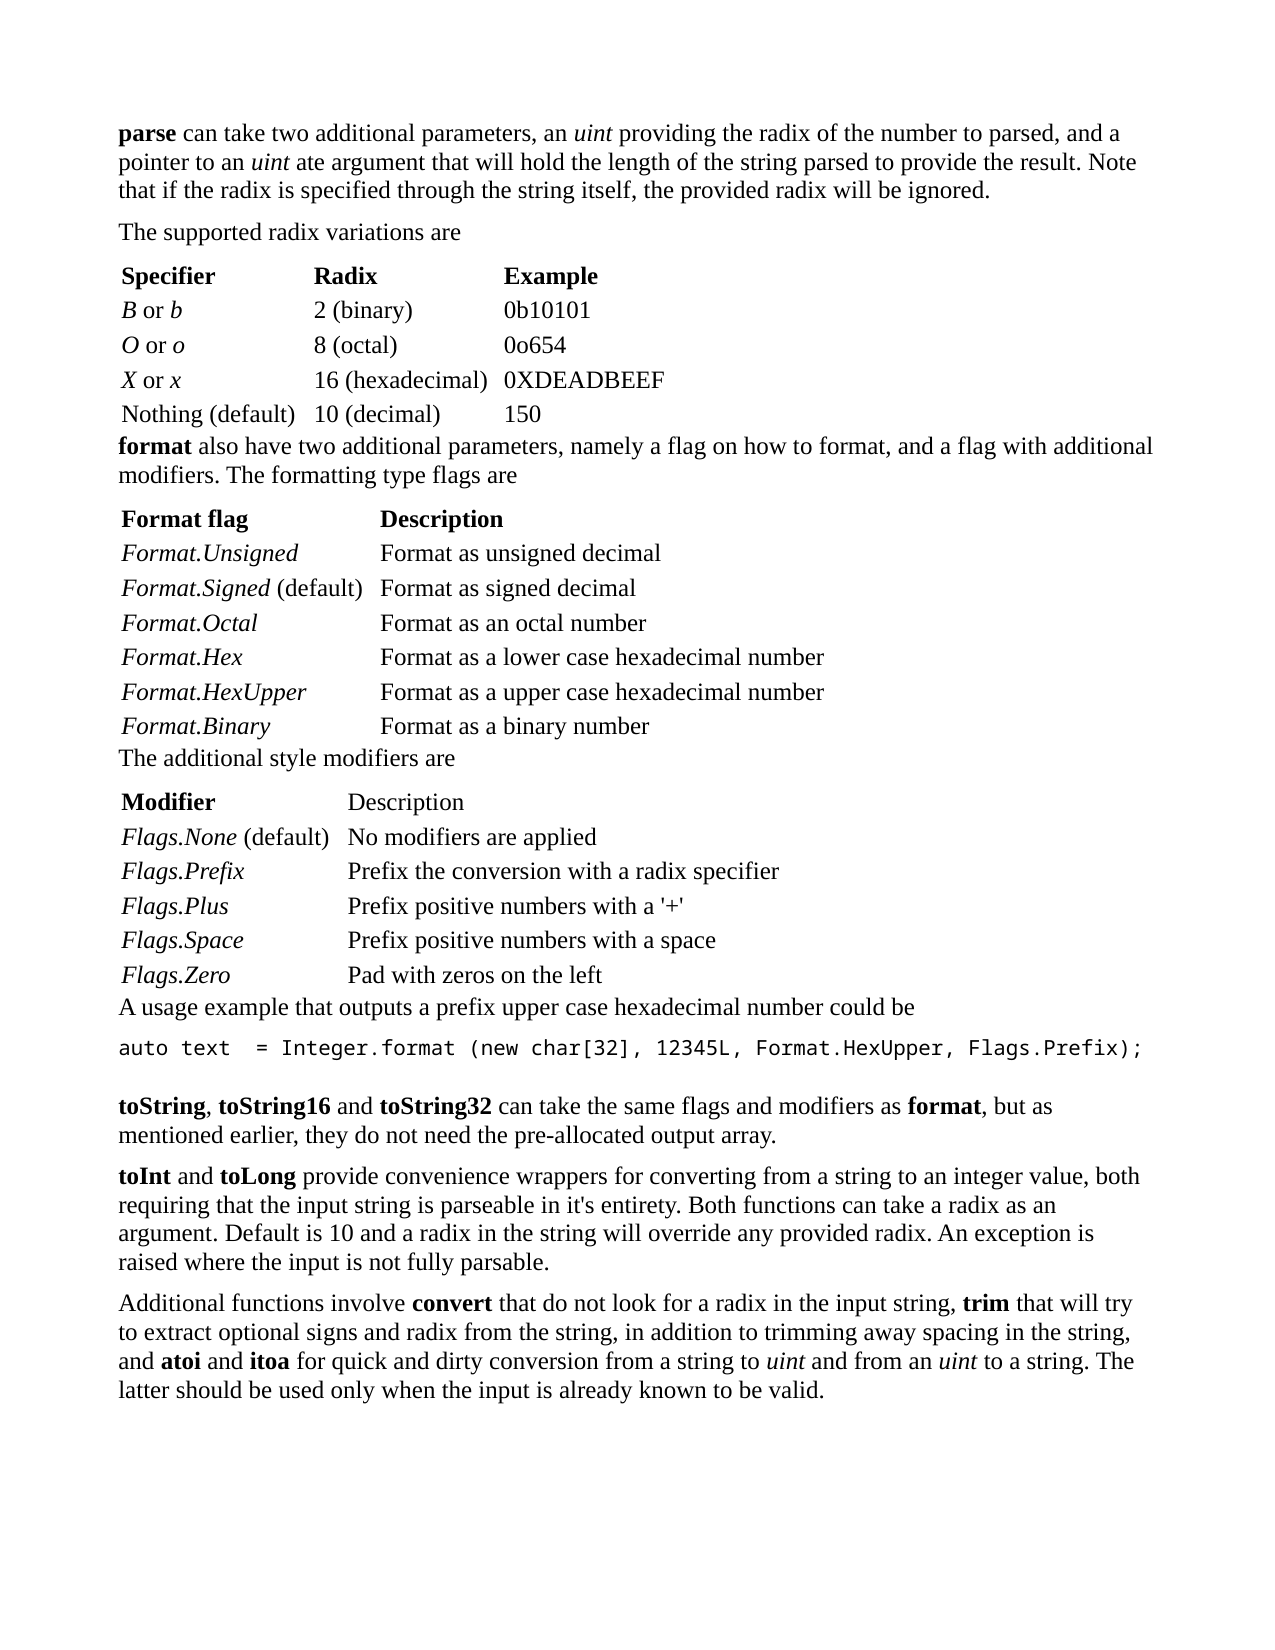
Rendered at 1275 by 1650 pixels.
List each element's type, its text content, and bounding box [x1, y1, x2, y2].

table_cell Format as a upper case hexadecimal number [377, 674, 843, 708]
table_header Modifier [118, 784, 344, 819]
table_cell No modifiers are applied [345, 819, 799, 853]
text The additional style modifiers are [118, 743, 1157, 772]
table_header Specifier [118, 258, 311, 293]
table_cell Nothing (default) [118, 396, 311, 431]
table_cell 16 (hexadecimal) [311, 362, 501, 396]
table_cell 8 (octal) [311, 327, 501, 362]
table_cell Format.Unsigned [118, 536, 377, 570]
text toString, toString16 and toString32 can take the same flags and modifiers as format, but as mentioned earlier, they do not need the pre-allocated output array. [118, 1091, 1157, 1148]
table_header Format flag [118, 501, 377, 536]
table_cell Pad with zeros on the left [345, 957, 799, 992]
table_cell Flags.Space [118, 923, 344, 957]
table_cell B or b [118, 293, 311, 327]
table_cell 0b10101 [501, 293, 685, 327]
table_cell Format as signed decimal [377, 570, 843, 605]
table_cell Format.Hex [118, 639, 377, 674]
table_cell Prefix the conversion with a radix specifier [345, 854, 799, 888]
table_cell Prefix positive numbers with a space [345, 923, 799, 957]
table_cell 10 (decimal) [311, 396, 501, 431]
table_cell Flags.Prefix [118, 854, 344, 888]
table_header Radix [311, 258, 501, 293]
table_cell Format.Binary [118, 709, 377, 743]
text format also have two additional parameters, namely a flag on how to format, and a flag with additional modifiers. The formatting type flags are [118, 431, 1157, 488]
table_cell Format as unsigned decimal [377, 536, 843, 570]
table_cell Flags.Zero [118, 957, 344, 992]
table_cell 0o654 [501, 327, 685, 362]
table_cell 2 (binary) [311, 293, 501, 327]
text The supported radix variations are [118, 217, 1157, 246]
text auto text = Integer.format (new char[32], 12345L, Format.HexUpper, Flags.Prefix); [118, 1033, 1157, 1062]
table_cell 150 [501, 396, 685, 431]
text parse can take two additional parameters, an uint providing the radix of the number to parsed, and a pointer to an uint ate argument that will hold the length of the string parsed to provide the result. Note that if the radix is specified through the string itself, the provided radix will be ignored. [118, 118, 1157, 204]
text toInt and toLong provide convenience wrappers for converting from a string to an integer value, both requiring that the input string is parseable in it's entirety. Both functions can take a radix as an argument. Default is 10 and a radix in the string will override any provided radix. An exception is raised where the input is not fully parsable. [118, 1161, 1157, 1276]
table_cell Format as an octal number [377, 605, 843, 639]
table_cell Flags.Plus [118, 888, 344, 923]
table_header Example [501, 258, 685, 293]
table_cell Format.HexUpper [118, 674, 377, 708]
table_cell Format.Signed (default) [118, 570, 377, 605]
text A usage example that outputs a prefix upper case hexadecimal number could be [118, 992, 1157, 1021]
table_cell 0XDEADBEEF [501, 362, 685, 396]
table_header Description [345, 784, 799, 819]
table_header Description [377, 501, 843, 536]
text Additional functions involve convert that do not look for a radix in the input string, trim that will try to extract optional signs and radix from the string, in addition to trimming away spacing in the string, and atoi and itoa for quick and dirty conversion from a string to uint and from an uint to a string. The latter should be used only when the input is already known to be valid. [118, 1288, 1157, 1403]
table_cell Format as a lower case hexadecimal number [377, 639, 843, 674]
table_cell Prefix positive numbers with a '+' [345, 888, 799, 923]
table_cell Format.Octal [118, 605, 377, 639]
table_cell Format as a binary number [377, 709, 843, 743]
table_cell X or x [118, 362, 311, 396]
table_cell Flags.None (default) [118, 819, 344, 853]
table_cell O or o [118, 327, 311, 362]
